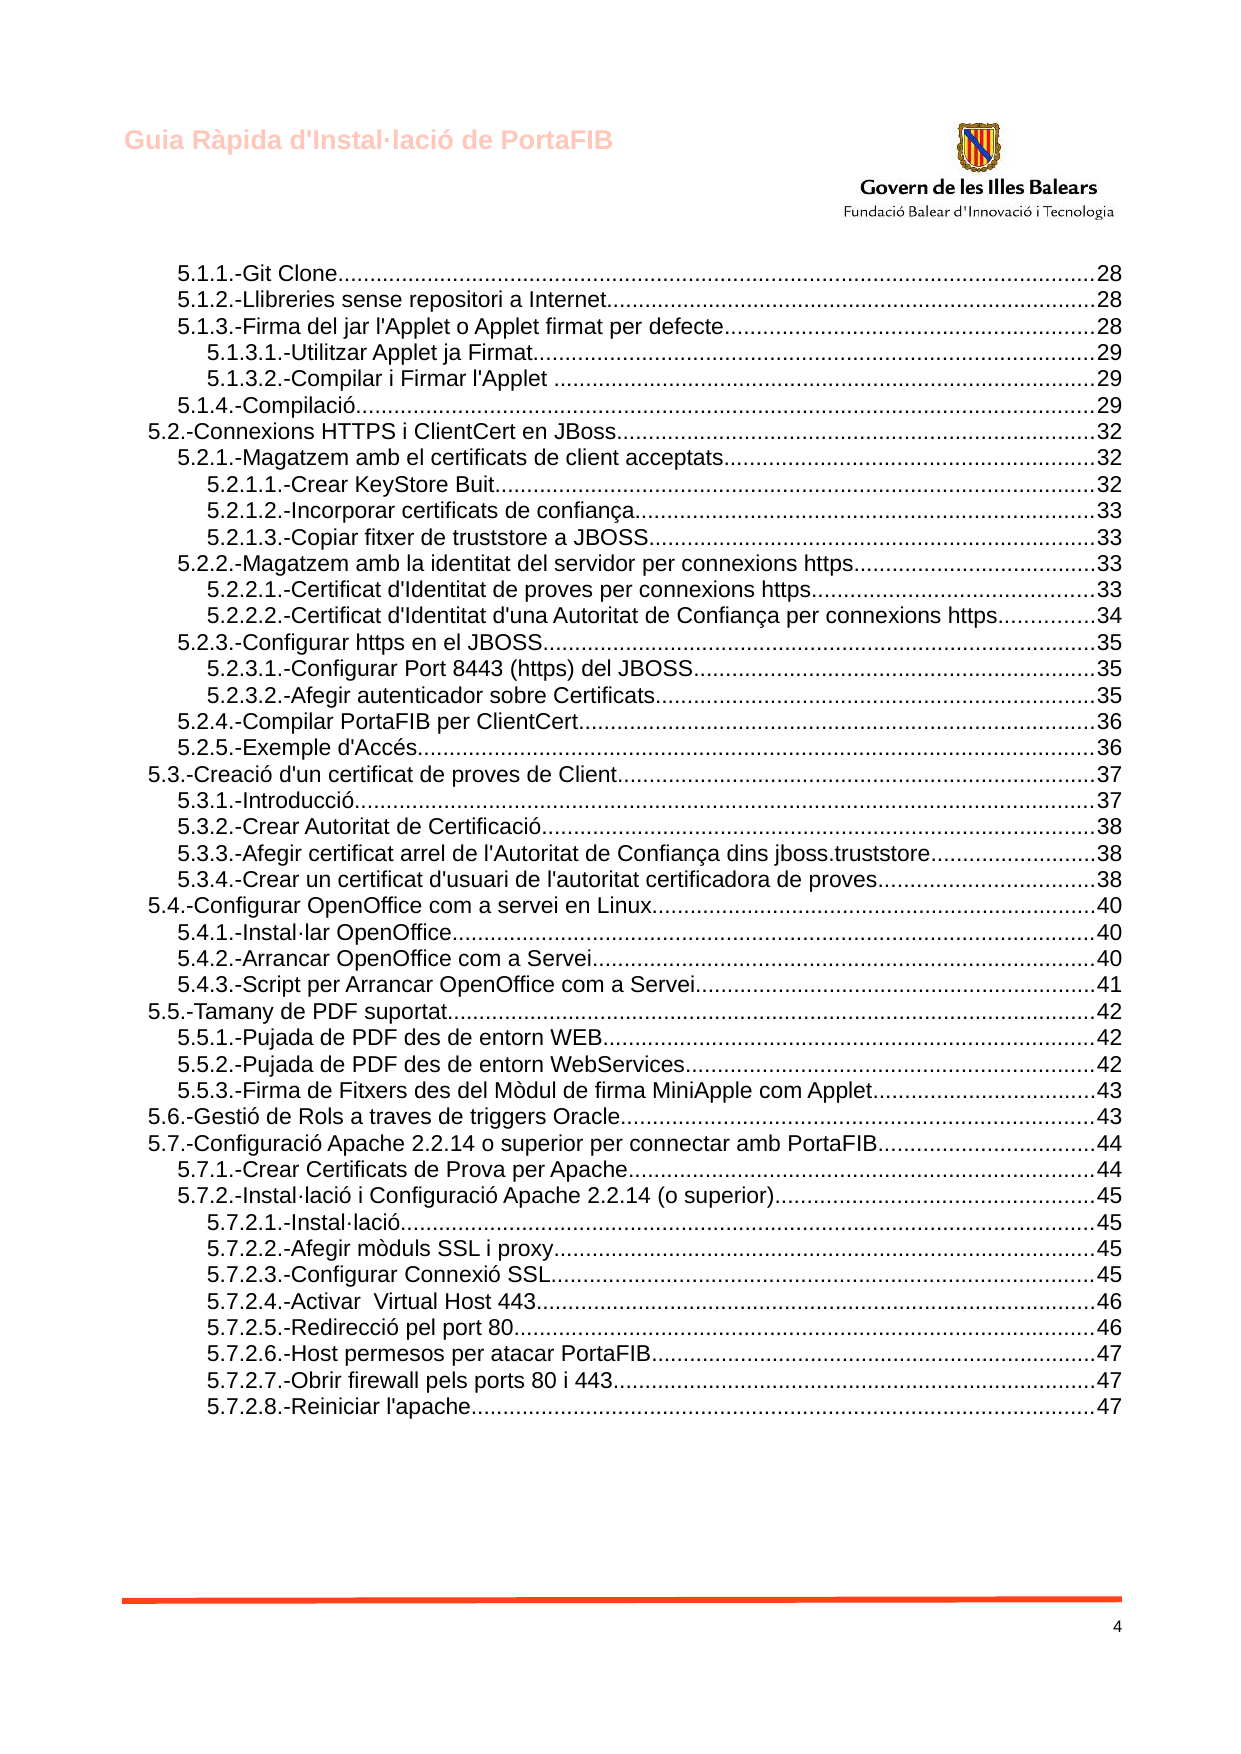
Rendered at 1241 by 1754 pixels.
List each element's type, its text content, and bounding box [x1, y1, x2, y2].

text 5.2.1.3.-Copiar fitxer de truststore a JBOSS 33 [207, 523, 1122, 550]
text 5.1.1.-Git Clone 28 [177, 260, 1122, 286]
text 5.7.-Configuració Apache 2.2.14 o superior per connectar amb PortaFIB 44 [148, 1129, 1122, 1156]
text 5.2.3.1.-Configurar Port 8443 (https) del JBOSS 35 [207, 655, 1122, 682]
text 5.4.3.-Script per Arrancar OpenOffice com a Servei 41 [177, 971, 1122, 998]
text 5.1.3.1.-Utilitzar Applet ja Firmat 29 [207, 339, 1122, 365]
text 5.7.2.4.-Activar Virtual Host 443 46 [207, 1288, 1122, 1314]
text 5.4.-Configurar OpenOffice com a servei en Linux 40 [148, 892, 1122, 919]
text 5.2.2.2.-Certificat d'Identitat d'una Autoritat de Confiança per connexions https 34 [207, 602, 1122, 629]
text 5.5.2.-Pujada de PDF des de entorn WebServices 42 [177, 1051, 1122, 1077]
text 5.5.3.-Firma de Fitxers des del Mòdul de firma MiniApple com Applet 43 [177, 1077, 1122, 1103]
text 5.3.-Creació d'un certificat de proves de Client 37 [148, 761, 1122, 787]
text 5.1.3.2.-Compilar i Firmar l'Applet 29 [207, 365, 1122, 392]
text 5.5.1.-Pujada de PDF des de entorn WEB 42 [177, 1024, 1122, 1051]
text 5.2.1.-Magatzem amb el certificats de client acceptats 32 [177, 444, 1122, 471]
text 5.1.3.-Firma del jar l'Applet o Applet firmat per defecte 28 [177, 313, 1122, 339]
text 5.3.3.-Afegir certificat arrel de l'Autoritat de Confiança dins jboss.truststore 38 [177, 840, 1122, 866]
text 5.7.2.-Instal·lació i Configuració Apache 2.2.14 (o superior) 45 [177, 1182, 1122, 1209]
text 5.7.2.5.-Redirecció pel port 80 46 [207, 1314, 1122, 1340]
text 5.3.2.-Crear Autoritat de Certificació 38 [177, 813, 1122, 840]
text 5.7.2.6.-Host permesos per atacar PortaFIB 47 [207, 1340, 1122, 1367]
text 5.2.4.-Compilar PortaFIB per ClientCert 36 [177, 708, 1122, 734]
text 5.2.5.-Exemple d'Accés 36 [177, 734, 1122, 761]
text 5.2.3.-Configurar https en el JBOSS 35 [177, 629, 1122, 655]
text 5.7.2.3.-Configurar Connexió SSL 45 [207, 1261, 1122, 1288]
text 5.2.2.-Magatzem amb la identitat del servidor per connexions https 33 [177, 550, 1122, 576]
text 5.2.-Connexions HTTPS i ClientCert en JBoss 32 [148, 418, 1122, 444]
text 5.3.1.-Introducció 37 [177, 787, 1122, 813]
text 5.6.-Gestió de Rols a traves de triggers Oracle 43 [148, 1103, 1122, 1129]
text 5.3.4.-Crear un certificat d'usuari de l'autoritat certificadora de proves 38 [177, 866, 1122, 892]
text 5.2.1.1.-Crear KeyStore Buit 32 [207, 471, 1122, 497]
text 5.2.3.2.-Afegir autenticador sobre Certificats 35 [207, 682, 1122, 708]
text 5.7.2.2.-Afegir mòduls SSL i proxy 45 [207, 1235, 1122, 1261]
text 5.5.-Tamany de PDF suportat 42 [148, 998, 1122, 1024]
text 5.7.2.8.-Reiniciar l'apache 47 [207, 1393, 1122, 1419]
text 5.7.2.7.-Obrir firewall pels ports 80 i 443 47 [207, 1367, 1122, 1393]
text 5.4.2.-Arrancar OpenOffice com a Servei 40 [177, 945, 1122, 971]
text 5.2.2.1.-Certificat d'Identitat de proves per connexions https 33 [207, 576, 1122, 602]
text 5.1.2.-Llibreries sense repositori a Internet 28 [177, 286, 1122, 313]
text 5.1.4.-Compilació 29 [177, 392, 1122, 418]
text 5.2.1.2.-Incorporar certificats de confiança 33 [207, 497, 1122, 523]
text 5.7.2.1.-Instal·lació 45 [207, 1209, 1122, 1235]
text 5.7.1.-Crear Certificats de Prova per Apache 44 [177, 1156, 1122, 1182]
text 5.4.1.-Instal·lar OpenOffice 40 [177, 919, 1122, 945]
picture [840, 123, 1117, 220]
